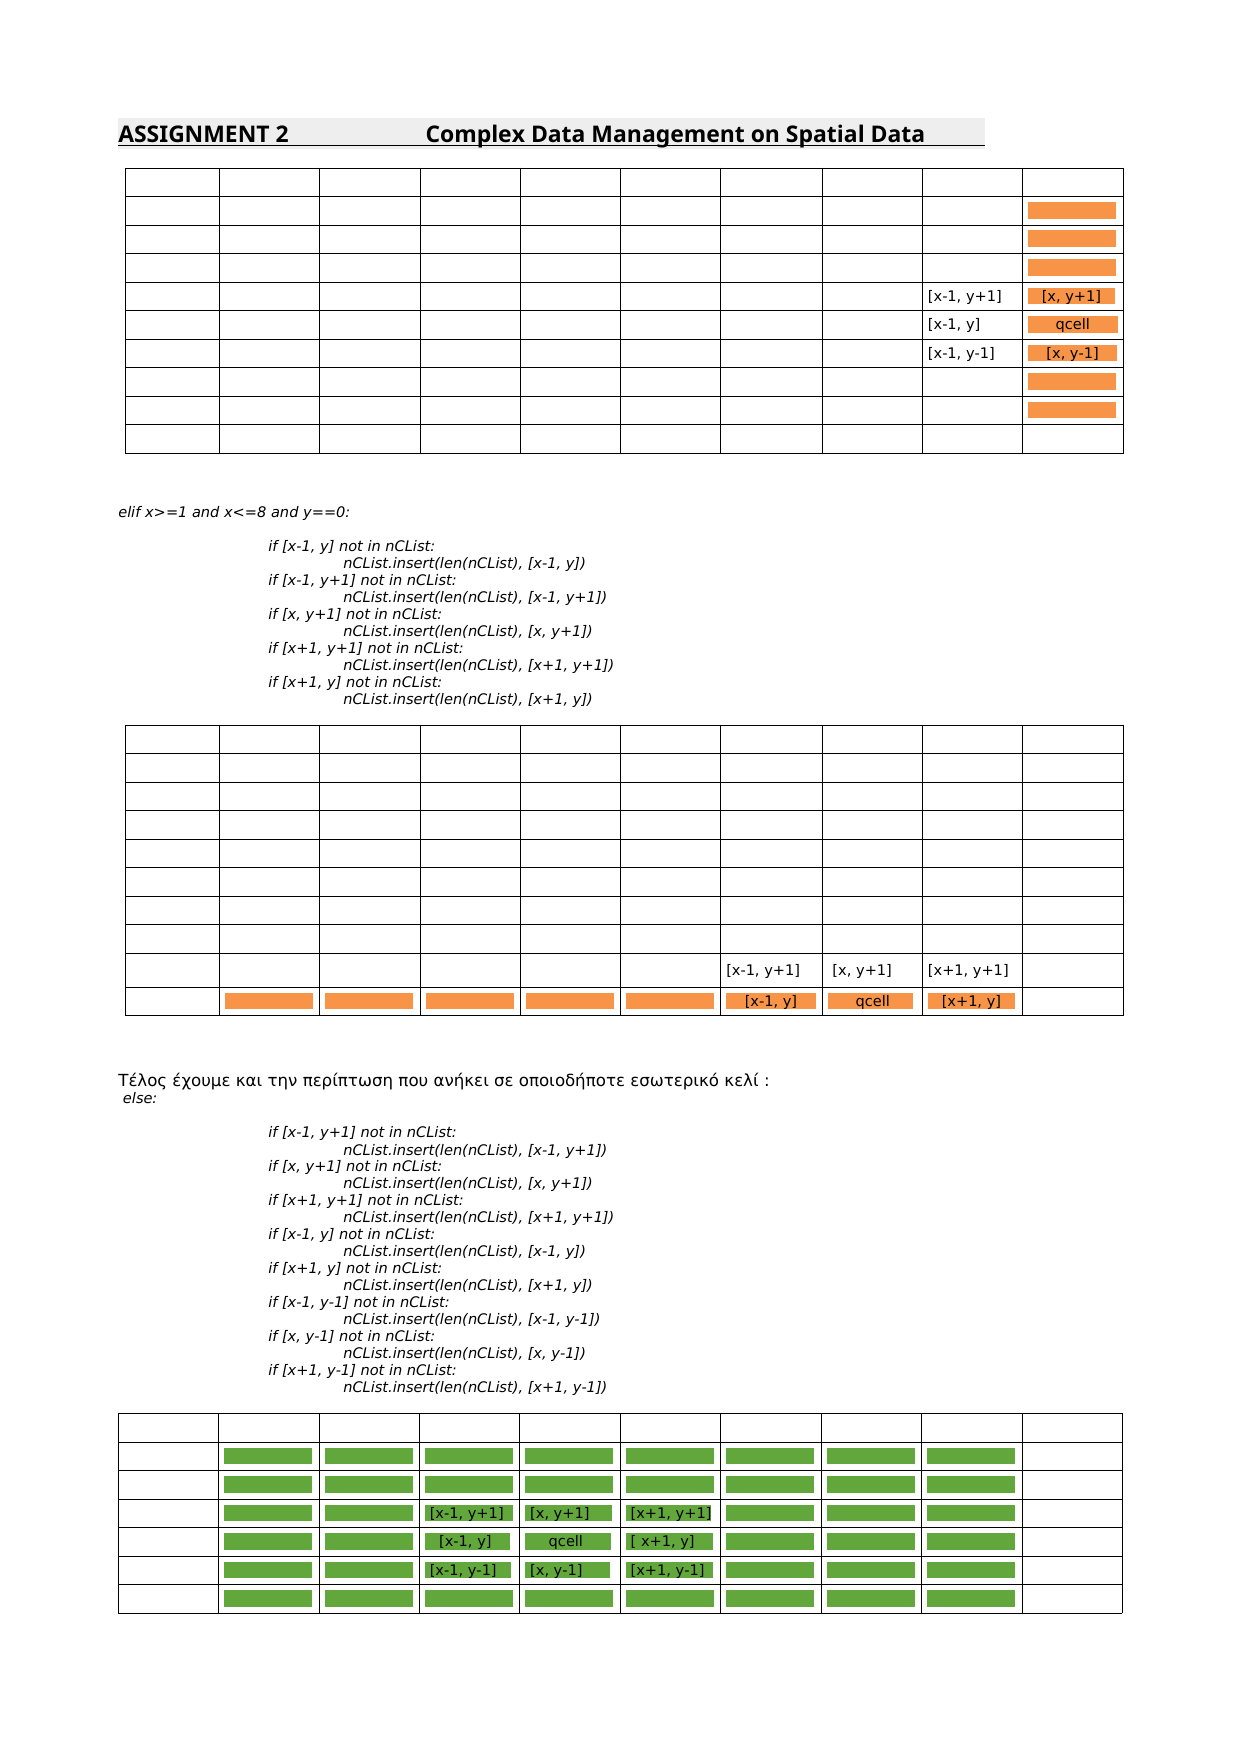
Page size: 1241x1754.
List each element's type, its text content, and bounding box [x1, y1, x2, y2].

table_header [320, 169, 420, 196]
table_cell [922, 1471, 1022, 1499]
table_cell [823, 368, 922, 396]
table_cell [320, 1557, 419, 1584]
table_cell [320, 811, 420, 839]
text nCList.insert(len(nCList), [x+1, y]) [118, 1277, 1122, 1294]
table_cell [521, 226, 620, 253]
table_cell [521, 254, 620, 282]
table_cell [1023, 1585, 1122, 1613]
table_cell [822, 1443, 921, 1470]
table_cell [621, 868, 720, 896]
table_cell qcell [823, 988, 922, 1015]
table_cell [721, 811, 822, 839]
table_cell [421, 368, 520, 396]
table_cell [1023, 954, 1123, 987]
table_cell [320, 868, 420, 896]
text if [x+1, y+1] not in nCList: [118, 1192, 1122, 1209]
table_cell [721, 1471, 821, 1499]
table_header [922, 1414, 1022, 1442]
table_cell [219, 1471, 319, 1499]
text else: [118, 1090, 1122, 1107]
table_cell [521, 283, 620, 310]
table_cell [822, 1500, 921, 1527]
table_cell [721, 925, 822, 953]
text nCList.insert(len(nCList), [x+1, y-1]) [118, 1379, 1122, 1396]
table_cell [119, 1443, 218, 1470]
table_cell [x+1, y+1] [621, 1500, 720, 1527]
table_cell [x-1, y+1] [420, 1500, 519, 1527]
table_cell [823, 254, 922, 282]
table_cell [126, 840, 219, 867]
table_cell [923, 925, 1022, 953]
table_cell [922, 1557, 1022, 1584]
table_cell [521, 368, 620, 396]
table_cell [721, 868, 822, 896]
table_cell [320, 897, 420, 924]
table_cell [923, 425, 1022, 453]
table_cell [621, 368, 720, 396]
text if [x, y-1] not in nCList: [118, 1328, 1122, 1345]
text nCList.insert(len(nCList), [x-1, y+1]) [118, 589, 1122, 606]
table_cell [x+1, y] [923, 988, 1022, 1015]
table_cell [421, 954, 520, 987]
table_cell [923, 754, 1022, 782]
table_header [621, 1414, 720, 1442]
table_header [721, 1414, 821, 1442]
table_cell [721, 1443, 821, 1470]
table_cell [220, 397, 319, 424]
table_cell [1023, 197, 1123, 224]
table_cell [126, 783, 219, 810]
table_cell [823, 811, 922, 839]
table_header [923, 169, 1022, 196]
table_cell [621, 954, 720, 987]
table_cell [421, 254, 520, 282]
table_cell [220, 954, 319, 987]
table_cell [721, 754, 822, 782]
table_header [220, 726, 319, 753]
table_cell [621, 226, 720, 253]
table_cell [621, 311, 720, 339]
table_cell [721, 1585, 821, 1613]
table_cell [320, 1500, 419, 1527]
table_cell [923, 368, 1022, 396]
table_cell [721, 368, 822, 396]
text if [x+1, y+1] not in nCList: [118, 640, 1122, 657]
table_cell [421, 783, 520, 810]
table_header [621, 726, 720, 753]
table_cell [x+1, y+1] [923, 954, 1022, 987]
text elif x>=1 and x<=8 and y==0: [118, 504, 1122, 521]
table_cell [320, 754, 420, 782]
table_cell [x-1, y+1] [923, 283, 1022, 310]
table_header [823, 726, 922, 753]
table_cell [823, 311, 922, 339]
table_cell [126, 311, 219, 339]
table_cell [421, 425, 520, 453]
table_cell [220, 988, 319, 1015]
table_cell [621, 925, 720, 953]
table_cell [119, 1585, 218, 1613]
table_cell [320, 425, 420, 453]
table_header [220, 169, 319, 196]
table_cell [126, 368, 219, 396]
table_cell [126, 925, 219, 953]
table_cell [521, 897, 620, 924]
table_cell [220, 340, 319, 367]
table_cell [x, y+1] [1023, 283, 1123, 310]
table_cell [923, 897, 1022, 924]
table_cell [923, 783, 1022, 810]
table_header [521, 726, 620, 753]
table_cell [521, 311, 620, 339]
text nCList.insert(len(nCList), [x-1, y+1]) [118, 1141, 1122, 1158]
table_cell [521, 397, 620, 424]
table_header [420, 1414, 519, 1442]
table_cell [220, 226, 319, 253]
table_cell [521, 754, 620, 782]
table_cell [320, 954, 420, 987]
table_cell [621, 283, 720, 310]
text if [x+1, y] not in nCList: [118, 1260, 1122, 1277]
table_cell [126, 868, 219, 896]
table_header [219, 1414, 319, 1442]
text nCList.insert(len(nCList), [x, y-1]) [118, 1345, 1122, 1362]
table_cell [922, 1500, 1022, 1527]
table_cell [420, 1585, 519, 1613]
table_cell [219, 1528, 319, 1556]
table_cell [126, 397, 219, 424]
table_cell [x+1, y-1] [621, 1557, 720, 1584]
text if [x, y+1] not in nCList: [118, 1158, 1122, 1175]
table_cell [922, 1528, 1022, 1556]
table_cell [x-1, y-1] [923, 340, 1022, 367]
table_cell [220, 925, 319, 953]
table_cell [220, 783, 319, 810]
text nCList.insert(len(nCList), [x+1, y+1]) [118, 657, 1122, 674]
table_cell [823, 283, 922, 310]
table_cell [923, 868, 1022, 896]
text nCList.insert(len(nCList), [x, y+1]) [118, 1175, 1122, 1192]
table_cell [721, 840, 822, 867]
table_cell [220, 754, 319, 782]
text nCList.insert(len(nCList), [x, y+1]) [118, 623, 1122, 640]
table_cell [220, 368, 319, 396]
table_cell [1023, 397, 1123, 424]
table_header [823, 169, 922, 196]
table_cell [421, 197, 520, 224]
table_cell [1023, 425, 1123, 453]
table_cell [521, 925, 620, 953]
table_cell [x, y-1] [1023, 340, 1123, 367]
table_header [320, 1414, 419, 1442]
table_cell [621, 1443, 720, 1470]
table_cell [x-1, y-1] [420, 1557, 519, 1584]
table_cell [521, 340, 620, 367]
table_cell [621, 754, 720, 782]
table_cell [823, 868, 922, 896]
table_cell [220, 254, 319, 282]
table_cell [823, 425, 922, 453]
table_cell [521, 988, 620, 1015]
table_cell [621, 783, 720, 810]
table_cell [220, 840, 319, 867]
table_cell [320, 197, 420, 224]
table_cell [520, 1585, 620, 1613]
table_cell [x, y+1] [823, 954, 922, 987]
table_cell [320, 1443, 419, 1470]
table_cell [822, 1557, 921, 1584]
table_cell [1023, 783, 1123, 810]
table_cell [1023, 368, 1123, 396]
table_cell [823, 925, 922, 953]
text if [x-1, y] not in nCList: [118, 1226, 1122, 1243]
table_cell qcell [520, 1528, 620, 1556]
table_cell [421, 811, 520, 839]
table_cell [320, 1528, 419, 1556]
table_cell [721, 311, 822, 339]
table_cell [823, 226, 922, 253]
table_header [621, 169, 720, 196]
table_cell [x, y-1] [520, 1557, 620, 1584]
text if [x+1, y] not in nCList: [118, 674, 1122, 691]
table_cell qcell [1023, 311, 1123, 339]
text nCList.insert(len(nCList), [x+1, y+1]) [118, 1209, 1122, 1226]
table_cell [721, 254, 822, 282]
table_cell [320, 368, 420, 396]
table_cell [521, 197, 620, 224]
table_cell [1023, 988, 1123, 1015]
text nCList.insert(len(nCList), [x+1, y]) [118, 691, 1122, 708]
table_cell [126, 897, 219, 924]
table_cell [320, 988, 420, 1015]
table_cell [721, 1557, 821, 1584]
table_cell [721, 783, 822, 810]
text nCList.insert(len(nCList), [x-1, y-1]) [118, 1311, 1122, 1328]
text nCList.insert(len(nCList), [x-1, y]) [118, 555, 1122, 572]
table_cell [320, 1471, 419, 1499]
table_cell [521, 783, 620, 810]
table_cell [823, 840, 922, 867]
table_cell [220, 868, 319, 896]
table_cell [126, 811, 219, 839]
table_cell [1023, 925, 1123, 953]
table_cell [1023, 1557, 1122, 1584]
table_cell [320, 1585, 419, 1613]
table_cell [621, 988, 720, 1015]
table_cell [421, 311, 520, 339]
table_cell [x-1, y] [420, 1528, 519, 1556]
table_cell [126, 754, 219, 782]
table_cell [721, 1500, 821, 1527]
table_cell [ x+1, y] [621, 1528, 720, 1556]
table_cell [1023, 1471, 1122, 1499]
table_cell [621, 254, 720, 282]
table_cell [520, 1471, 620, 1499]
table_cell [126, 425, 219, 453]
table_cell [721, 1528, 821, 1556]
table_cell [x-1, y+1] [721, 954, 822, 987]
table_header [520, 1414, 620, 1442]
table_cell [220, 425, 319, 453]
table_cell [220, 311, 319, 339]
table_cell [320, 283, 420, 310]
table_cell [420, 1471, 519, 1499]
table_cell [922, 1585, 1022, 1613]
table_cell [119, 1557, 218, 1584]
table_cell [823, 897, 922, 924]
table_cell [219, 1557, 319, 1584]
table_cell [721, 197, 822, 224]
table_cell [320, 254, 420, 282]
table_cell [1023, 226, 1123, 253]
text Τέλος έχουμε και την περίπτωση που ανήκει σε οποιοδήποτε εσωτερικό κελί : [118, 1071, 1122, 1090]
table_cell [1023, 897, 1123, 924]
table_cell [621, 811, 720, 839]
table_cell [220, 283, 319, 310]
table_cell [119, 1500, 218, 1527]
text if [x+1, y-1] not in nCList: [118, 1362, 1122, 1379]
table_cell [822, 1585, 921, 1613]
table_cell [521, 425, 620, 453]
table_cell [521, 811, 620, 839]
table_header [421, 726, 520, 753]
table_cell [521, 868, 620, 896]
table_cell [421, 840, 520, 867]
table_cell [923, 226, 1022, 253]
table_cell [320, 783, 420, 810]
table_header [421, 169, 520, 196]
text if [x-1, y] not in nCList: [118, 538, 1122, 555]
table_cell [923, 397, 1022, 424]
table_cell [621, 397, 720, 424]
table_header [1023, 1414, 1122, 1442]
table_cell [621, 1585, 720, 1613]
table_cell [119, 1528, 218, 1556]
table_cell [823, 783, 922, 810]
table_header [721, 726, 822, 753]
table_cell [421, 925, 520, 953]
table_cell [823, 397, 922, 424]
table_cell [x, y+1] [520, 1500, 620, 1527]
table_cell [521, 840, 620, 867]
table_cell [721, 425, 822, 453]
table_cell [x-1, y] [721, 988, 822, 1015]
table_cell [721, 897, 822, 924]
table_cell [621, 840, 720, 867]
text nCList.insert(len(nCList), [x-1, y]) [118, 1243, 1122, 1260]
table_cell [320, 340, 420, 367]
table_cell [822, 1528, 921, 1556]
table_cell [923, 254, 1022, 282]
table_cell [320, 925, 420, 953]
table_cell [721, 283, 822, 310]
table_cell [220, 197, 319, 224]
table_cell [126, 197, 219, 224]
table_cell [220, 811, 319, 839]
table_cell [621, 1471, 720, 1499]
table_cell [520, 1443, 620, 1470]
table_cell [126, 283, 219, 310]
table_cell [1023, 1500, 1122, 1527]
table_cell [320, 397, 420, 424]
table_cell [822, 1471, 921, 1499]
table_cell [923, 197, 1022, 224]
text if [x-1, y+1] not in nCList: [118, 1124, 1122, 1141]
table_cell [621, 197, 720, 224]
table_cell [420, 1443, 519, 1470]
table_cell [421, 868, 520, 896]
table_header [822, 1414, 921, 1442]
table_cell [126, 254, 219, 282]
table_cell [1023, 868, 1123, 896]
table_header [923, 726, 1022, 753]
table_cell [923, 840, 1022, 867]
table_cell [219, 1443, 319, 1470]
table_cell [421, 340, 520, 367]
table_cell [320, 311, 420, 339]
table_cell [119, 1471, 218, 1499]
text if [x-1, y-1] not in nCList: [118, 1294, 1122, 1311]
table_cell [1023, 1528, 1122, 1556]
table_cell [621, 897, 720, 924]
table_cell [126, 226, 219, 253]
table_cell [721, 397, 822, 424]
table_cell [320, 226, 420, 253]
table_cell [220, 897, 319, 924]
table_cell [823, 754, 922, 782]
table_cell [721, 226, 822, 253]
table_header [521, 169, 620, 196]
table_header [119, 1414, 218, 1442]
table_cell [1023, 1443, 1122, 1470]
text if [x, y+1] not in nCList: [118, 606, 1122, 623]
table_cell [219, 1500, 319, 1527]
table_cell [x-1, y] [923, 311, 1022, 339]
table_cell [823, 340, 922, 367]
table_cell [320, 840, 420, 867]
table_header [320, 726, 420, 753]
table_cell [621, 425, 720, 453]
table_cell [421, 988, 520, 1015]
table_header [1023, 169, 1123, 196]
table_header [126, 169, 219, 196]
table_cell [823, 197, 922, 224]
table_cell [126, 954, 219, 987]
table_cell [1023, 811, 1123, 839]
table_cell [126, 340, 219, 367]
table_cell [922, 1443, 1022, 1470]
table_cell [621, 340, 720, 367]
table_cell [421, 754, 520, 782]
table_header [1023, 726, 1123, 753]
table_cell [421, 283, 520, 310]
table_cell [421, 397, 520, 424]
table_cell [521, 954, 620, 987]
table_cell [1023, 754, 1123, 782]
table_header [126, 726, 219, 753]
table_cell [421, 226, 520, 253]
table_cell [923, 811, 1022, 839]
table_cell [1023, 254, 1123, 282]
table_header [721, 169, 822, 196]
table_cell [219, 1585, 319, 1613]
table_cell [421, 897, 520, 924]
table_cell [126, 988, 219, 1015]
table_cell [721, 340, 822, 367]
text if [x-1, y+1] not in nCList: [118, 572, 1122, 589]
table_cell [1023, 840, 1123, 867]
